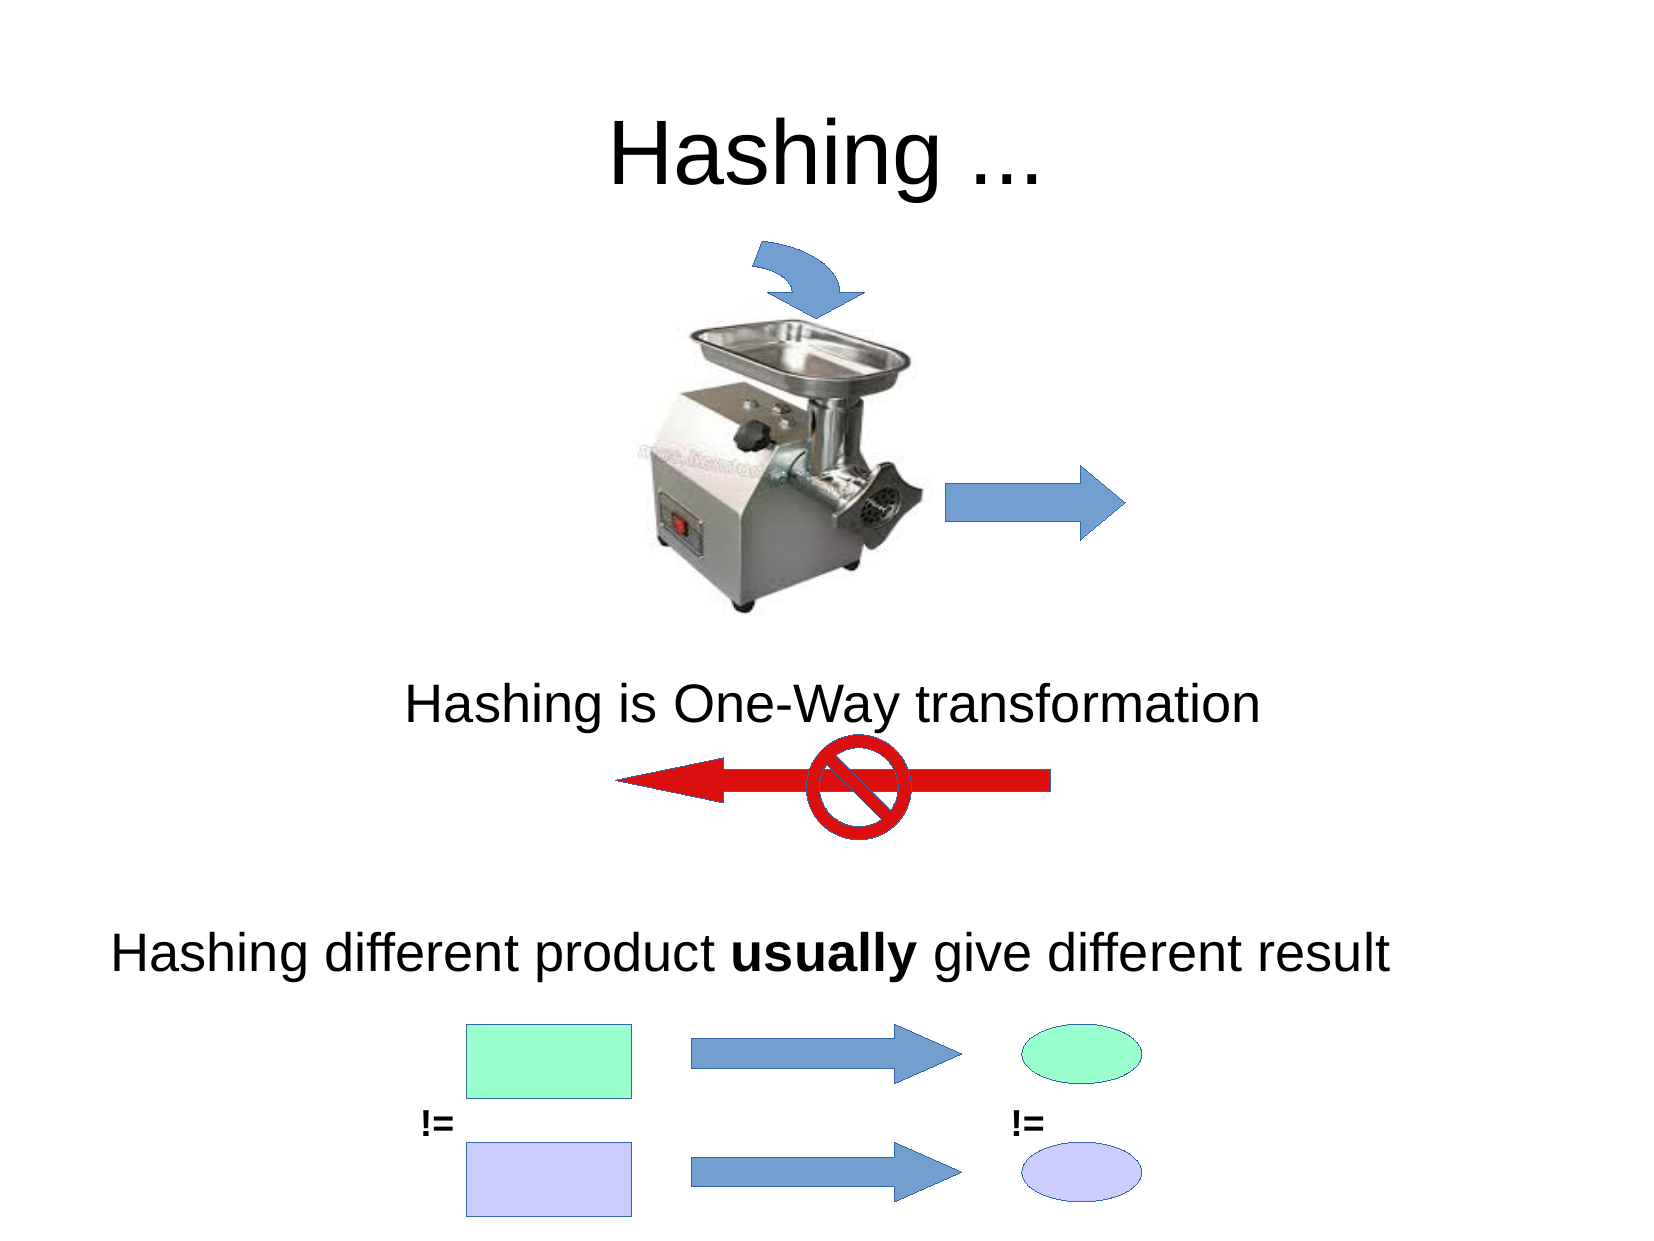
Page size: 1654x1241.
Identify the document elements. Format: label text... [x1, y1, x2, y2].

text_box Hashing different product usually give different result [95, 915, 1654, 991]
text_box != [405, 1095, 469, 1152]
text_box [691, 1024, 962, 1084]
text_box [752, 241, 865, 319]
text_box [945, 465, 1126, 541]
text_box Hashing is One-Way transformation [390, 666, 1351, 742]
text_box [1021, 1142, 1142, 1202]
text_box [466, 1024, 632, 1099]
picture [555, 278, 979, 631]
text_box [691, 1142, 962, 1202]
title Hashing ... [82, 49, 1571, 257]
text_box != [995, 1095, 1060, 1152]
text_box [615, 734, 1051, 840]
text_box [1021, 1024, 1142, 1084]
text_box [466, 1142, 632, 1217]
